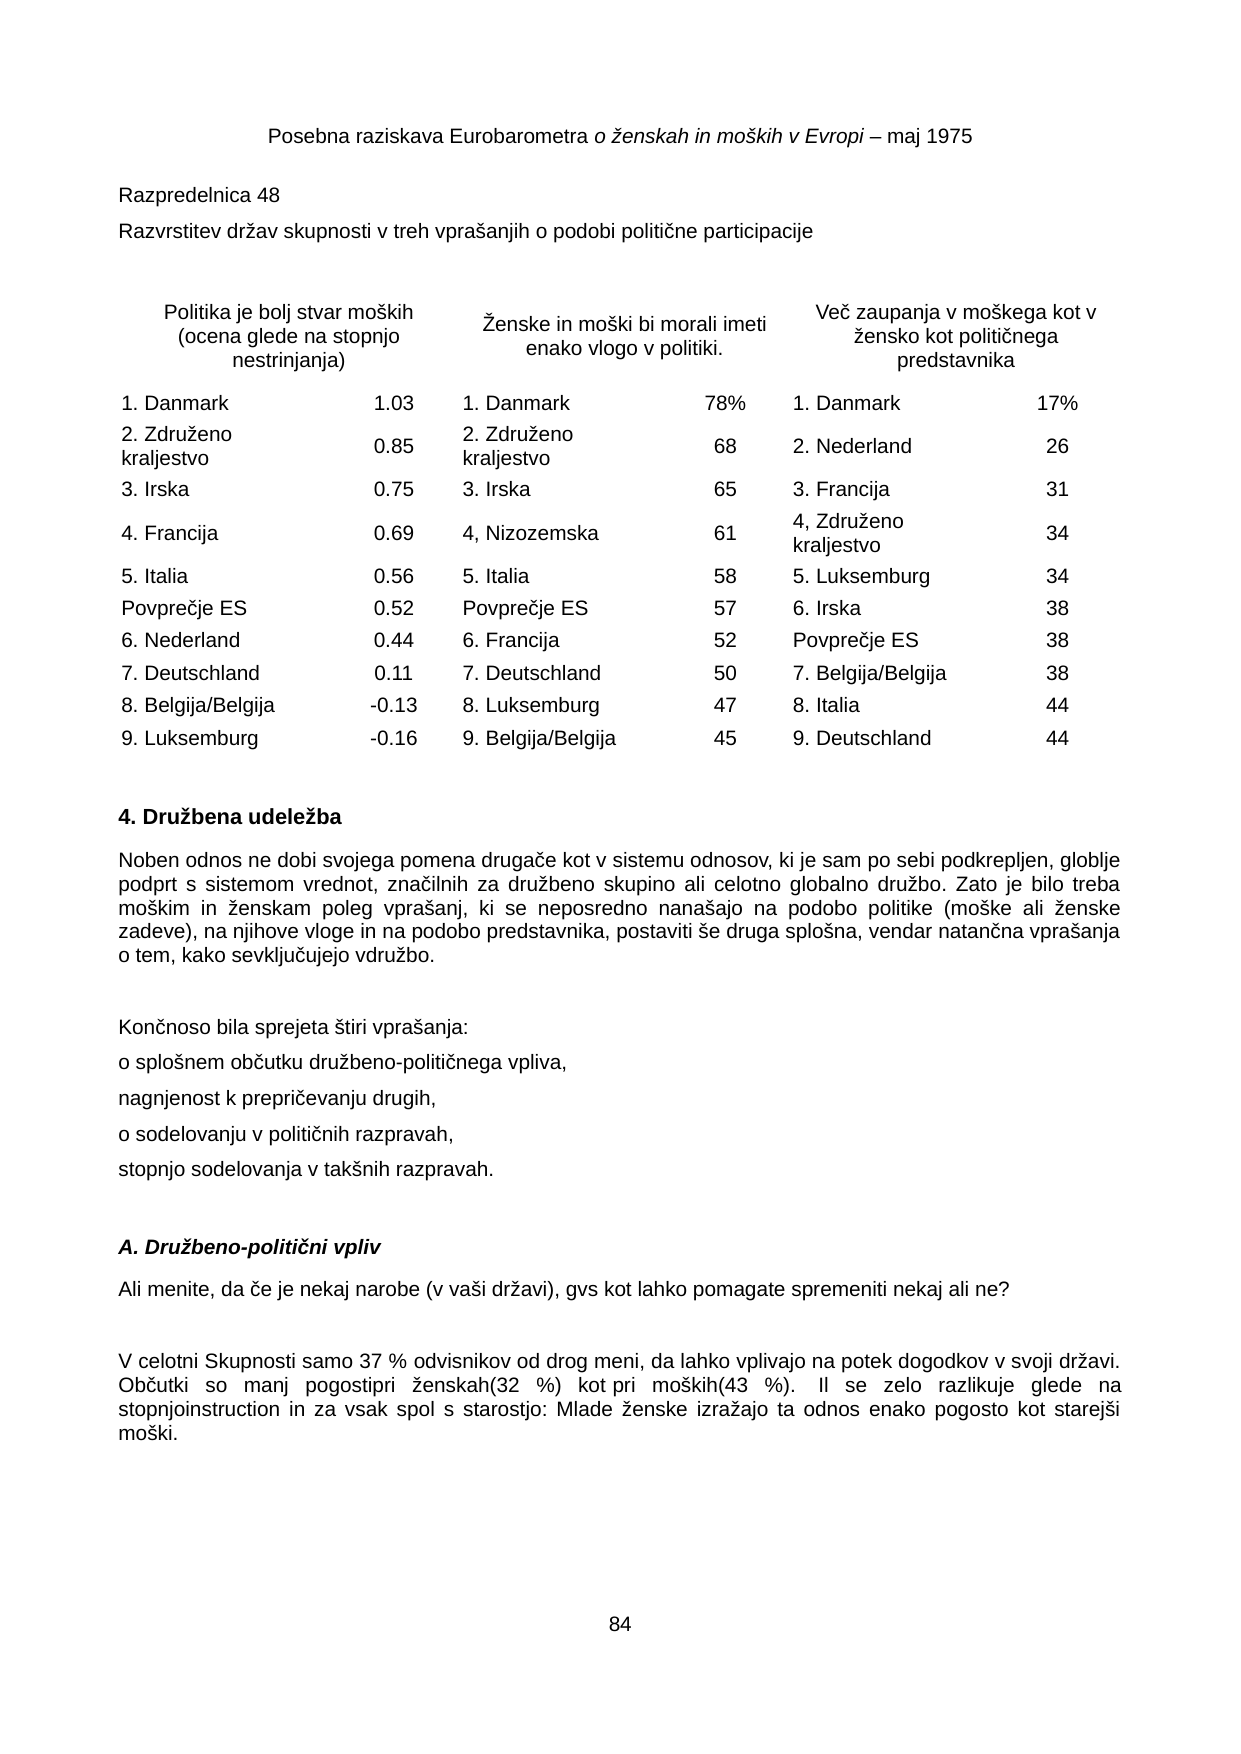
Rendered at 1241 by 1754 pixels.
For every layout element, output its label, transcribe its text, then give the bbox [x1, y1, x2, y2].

table_cell 1. Danmark [118, 387, 328, 419]
table_cell 44 [993, 689, 1122, 721]
table_cell 0,69 [328, 506, 459, 559]
table_cell 57 [661, 592, 790, 624]
table_cell -0,16 [328, 721, 459, 754]
table_cell 7. Deutschland [459, 656, 661, 689]
text o splošnem občutku družbeno-političnega vpliva, [118, 1050, 1122, 1074]
table_cell Povprečje ES [118, 592, 328, 624]
table_cell 26 [993, 419, 1122, 473]
table_cell 5. Italia [118, 559, 328, 592]
table_cell 1,03 [328, 387, 459, 419]
table_cell 7. Belgija/Belgija [790, 656, 993, 689]
table_cell 8. Luksemburg [459, 689, 661, 721]
table_cell 0,44 [328, 624, 459, 656]
table_cell Povprečje ES [790, 624, 993, 656]
table_cell 61 [661, 506, 790, 559]
table_cell 9. Deutschland [790, 721, 993, 754]
table_cell 44 [993, 721, 1122, 754]
table_cell 7. Deutschland [118, 656, 328, 689]
table_cell 8. Belgija/Belgija [118, 689, 328, 721]
table_cell 34 [993, 506, 1122, 559]
table_cell 38 [993, 656, 1122, 689]
table_header Več zaupanja v moškega kot v žensko kot političnega predstavnika [790, 284, 1122, 387]
table_cell 0,11 [328, 656, 459, 689]
table_cell 0,85 [328, 419, 459, 473]
text nagnjenost k prepričevanju drugih, [118, 1086, 1122, 1110]
text o sodelovanju v političnih razpravah, [118, 1121, 1122, 1145]
text Razvrstitev držav skupnosti v treh vprašanjih o podobi politične participacije [118, 219, 1122, 243]
table_header Ženske in moški bi morali imeti enako vlogo v politiki. [459, 284, 790, 387]
table_cell 3. Irska [459, 473, 661, 506]
subtitle 4. Družbena udeležba [118, 804, 1122, 829]
table_cell 4. Francija [118, 506, 328, 559]
text Razpredelnica 48 [118, 183, 1122, 207]
table_cell 8. Italia [790, 689, 993, 721]
table_cell 17% [993, 387, 1122, 419]
table_cell 45 [661, 721, 790, 754]
table_cell 3. Irska [118, 473, 328, 506]
table_cell 68 [661, 419, 790, 473]
table_cell -0,13 [328, 689, 459, 721]
table_cell 47 [661, 689, 790, 721]
table_cell 2. Združeno kraljestvo [459, 419, 661, 473]
table_cell 0,52 [328, 592, 459, 624]
table_cell 5. Italia [459, 559, 661, 592]
text Končnoso bila sprejeta štiri vprašanja: [118, 1014, 1122, 1038]
table_cell 5. Luksemburg [790, 559, 993, 592]
table_cell 6. Francija [459, 624, 661, 656]
table_cell 0,56 [328, 559, 459, 592]
table_cell 38 [993, 624, 1122, 656]
table_cell 4, Nizozemska [459, 506, 661, 559]
table_cell 52 [661, 624, 790, 656]
text stopnjo sodelovanja v takšnih razpravah. [118, 1157, 1122, 1181]
table_cell 78% [661, 387, 790, 419]
table_cell 50 [661, 656, 790, 689]
table_cell 6. Irska [790, 592, 993, 624]
table_cell 31 [993, 473, 1122, 506]
table_cell 9. Belgija/Belgija [459, 721, 661, 754]
table_cell 9. Luksemburg [118, 721, 328, 754]
table_cell 2. Nederland [790, 419, 993, 473]
text Ali menite, da če je nekaj narobe (v vaši državi), gvs kot lahko pomagate spremeniti nekaj ali ne? [118, 1277, 1122, 1301]
table_cell 4, Združeno kraljestvo [790, 506, 993, 559]
table_header Politika je bolj stvar moških (ocena glede na stopnjo nestrinjanja) [118, 284, 459, 387]
table_cell 2. Združeno kraljestvo [118, 419, 328, 473]
table_cell 34 [993, 559, 1122, 592]
table_cell 1. Danmark [459, 387, 661, 419]
table_cell 6. Nederland [118, 624, 328, 656]
table_cell 65 [661, 473, 790, 506]
table_cell Povprečje ES [459, 592, 661, 624]
text Noben odnos ne dobi svojega pomena drugače kot v sistemu odnosov, ki je sam po sebi podkrepljen, globlje podprt s sistemom vrednot, značilnih za družbeno skupino ali celotno globalno družbo. Zato je bilo treba moškim in ženskam poleg vprašanj, ki se neposredno nanašajo na podobo politike (moške ali ženske zadeve), na njihove vloge in na podobo predstavnika, postaviti še druga splošna, vendar natančna vprašanja o tem, kako sevključujejo vdružbo. [118, 847, 1122, 967]
text V celotni Skupnosti samo 37 % odvisnikov od drog meni, da lahko vplivajo na potek dogodkov v svoji državi. Občutki so manj pogostipri ženskah(32 %) kot pri moških(43 %). Il se zelo razlikuje glede na stopnjoinstruction in za vsak spol s starostjo: Mlade ženske izražajo ta odnos enako pogosto kot starejši moški. [118, 1348, 1122, 1444]
table_cell 3. Francija [790, 473, 993, 506]
table_cell 58 [661, 559, 790, 592]
subtitle A. Družbeno-politični vpliv [118, 1235, 1122, 1259]
table_cell 1. Danmark [790, 387, 993, 419]
table_cell 38 [993, 592, 1122, 624]
table_cell 0,75 [328, 473, 459, 506]
